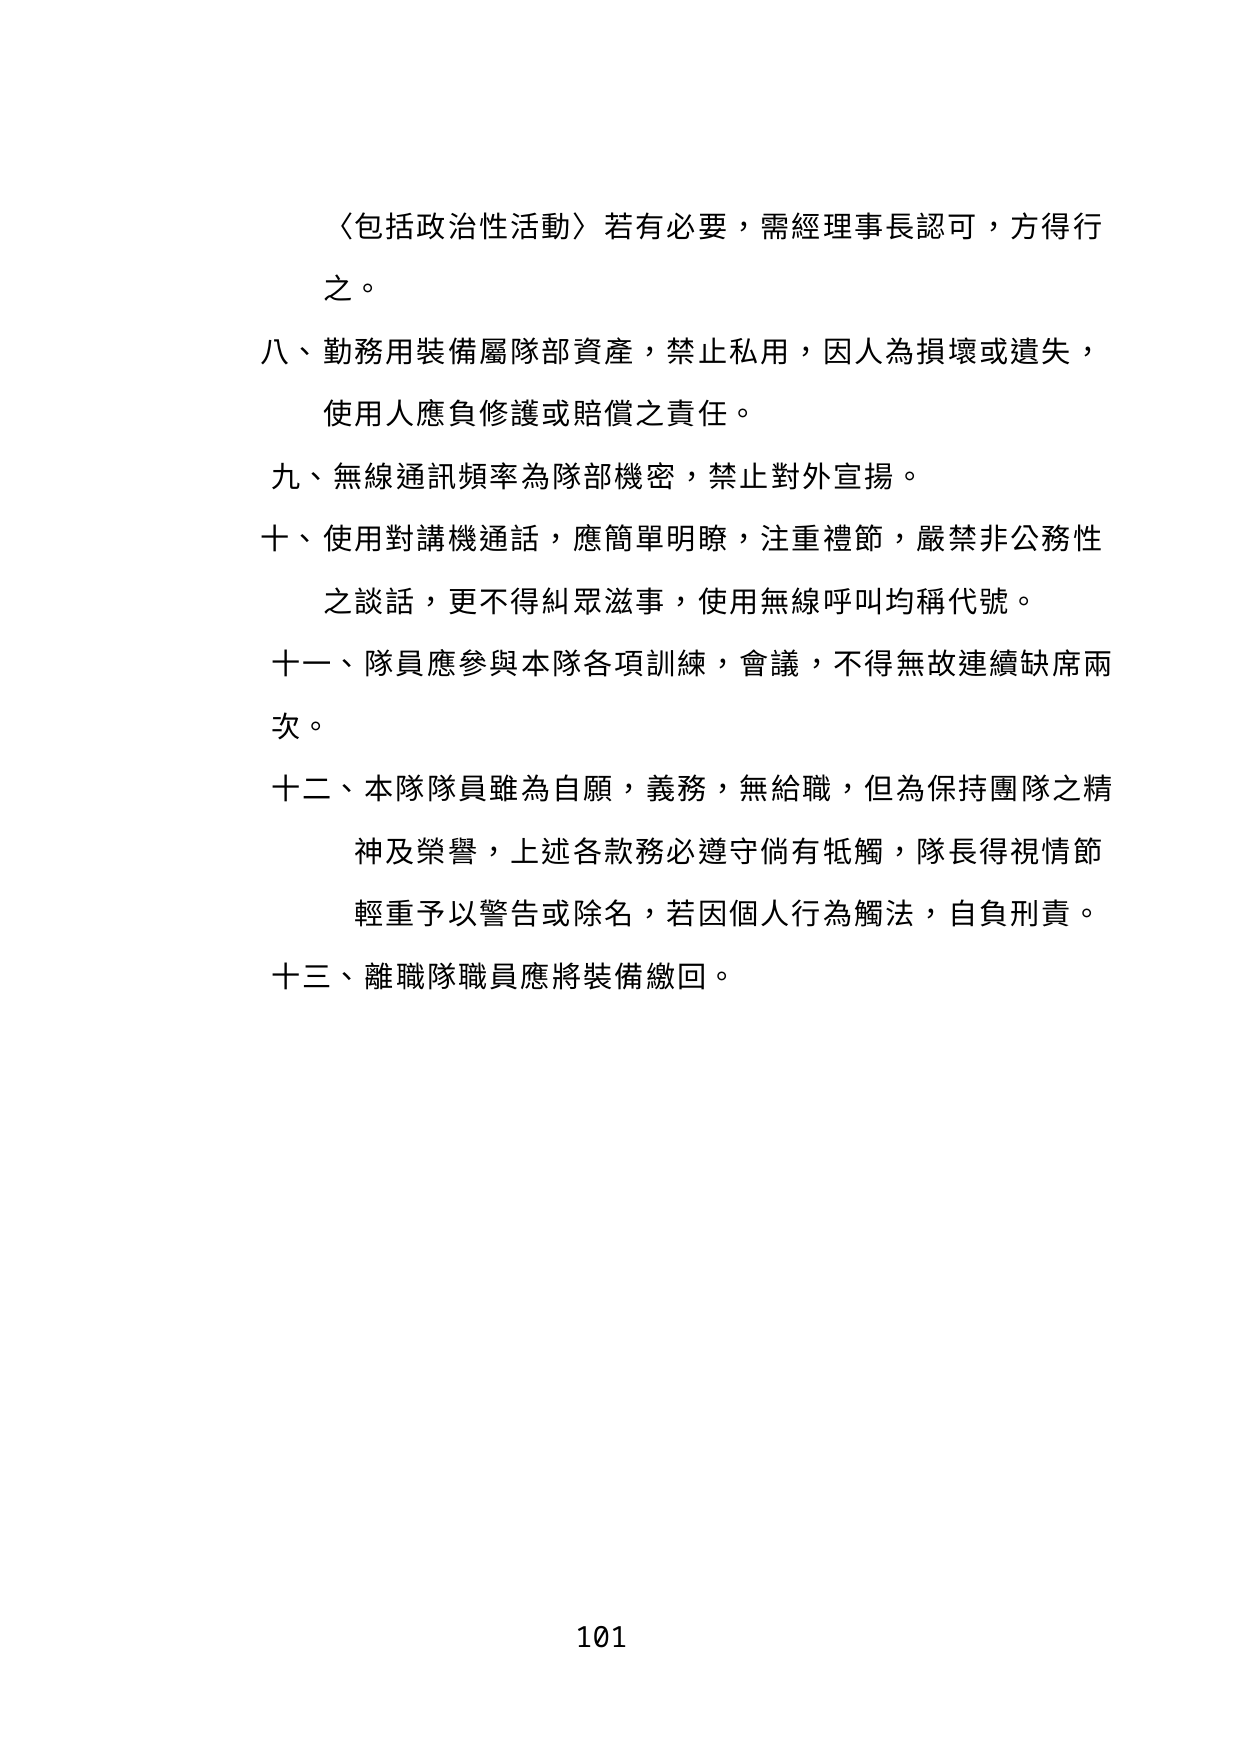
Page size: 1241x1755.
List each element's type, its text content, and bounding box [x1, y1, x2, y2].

text 十三、離職隊職員應將裝備繳回。 [261, 933, 1124, 995]
text 十二、本隊隊員雖為自願，義務，無給職，但為保持團隊之精神及榮譽，上述各款務必遵守倘有牴觸，隊長得視情節輕重予以警告或除名，若因個人行為觸法，自負刑責。 [261, 745, 1124, 933]
text 八、勤務用裝備屬隊部資產，禁止私用，因人為損壞或遺失，使用人應負修護或賠償之責任。 [259, 308, 1124, 433]
text 十、使用對講機通話，應簡單明瞭，注重禮節，嚴禁非公務性之談話，更不得糾眾滋事，使用無線呼叫均稱代號。 [259, 495, 1124, 620]
text 九、無線通訊頻率為隊部機密，禁止對外宣揚。 [261, 433, 1124, 495]
text 〈包括政治性活動〉若有必要，需經理事長認可，方得行之。 [261, 183, 1124, 308]
text 十一、隊員應參與本隊各項訓練，會議，不得無故連續缺席兩次。 [261, 620, 1124, 745]
